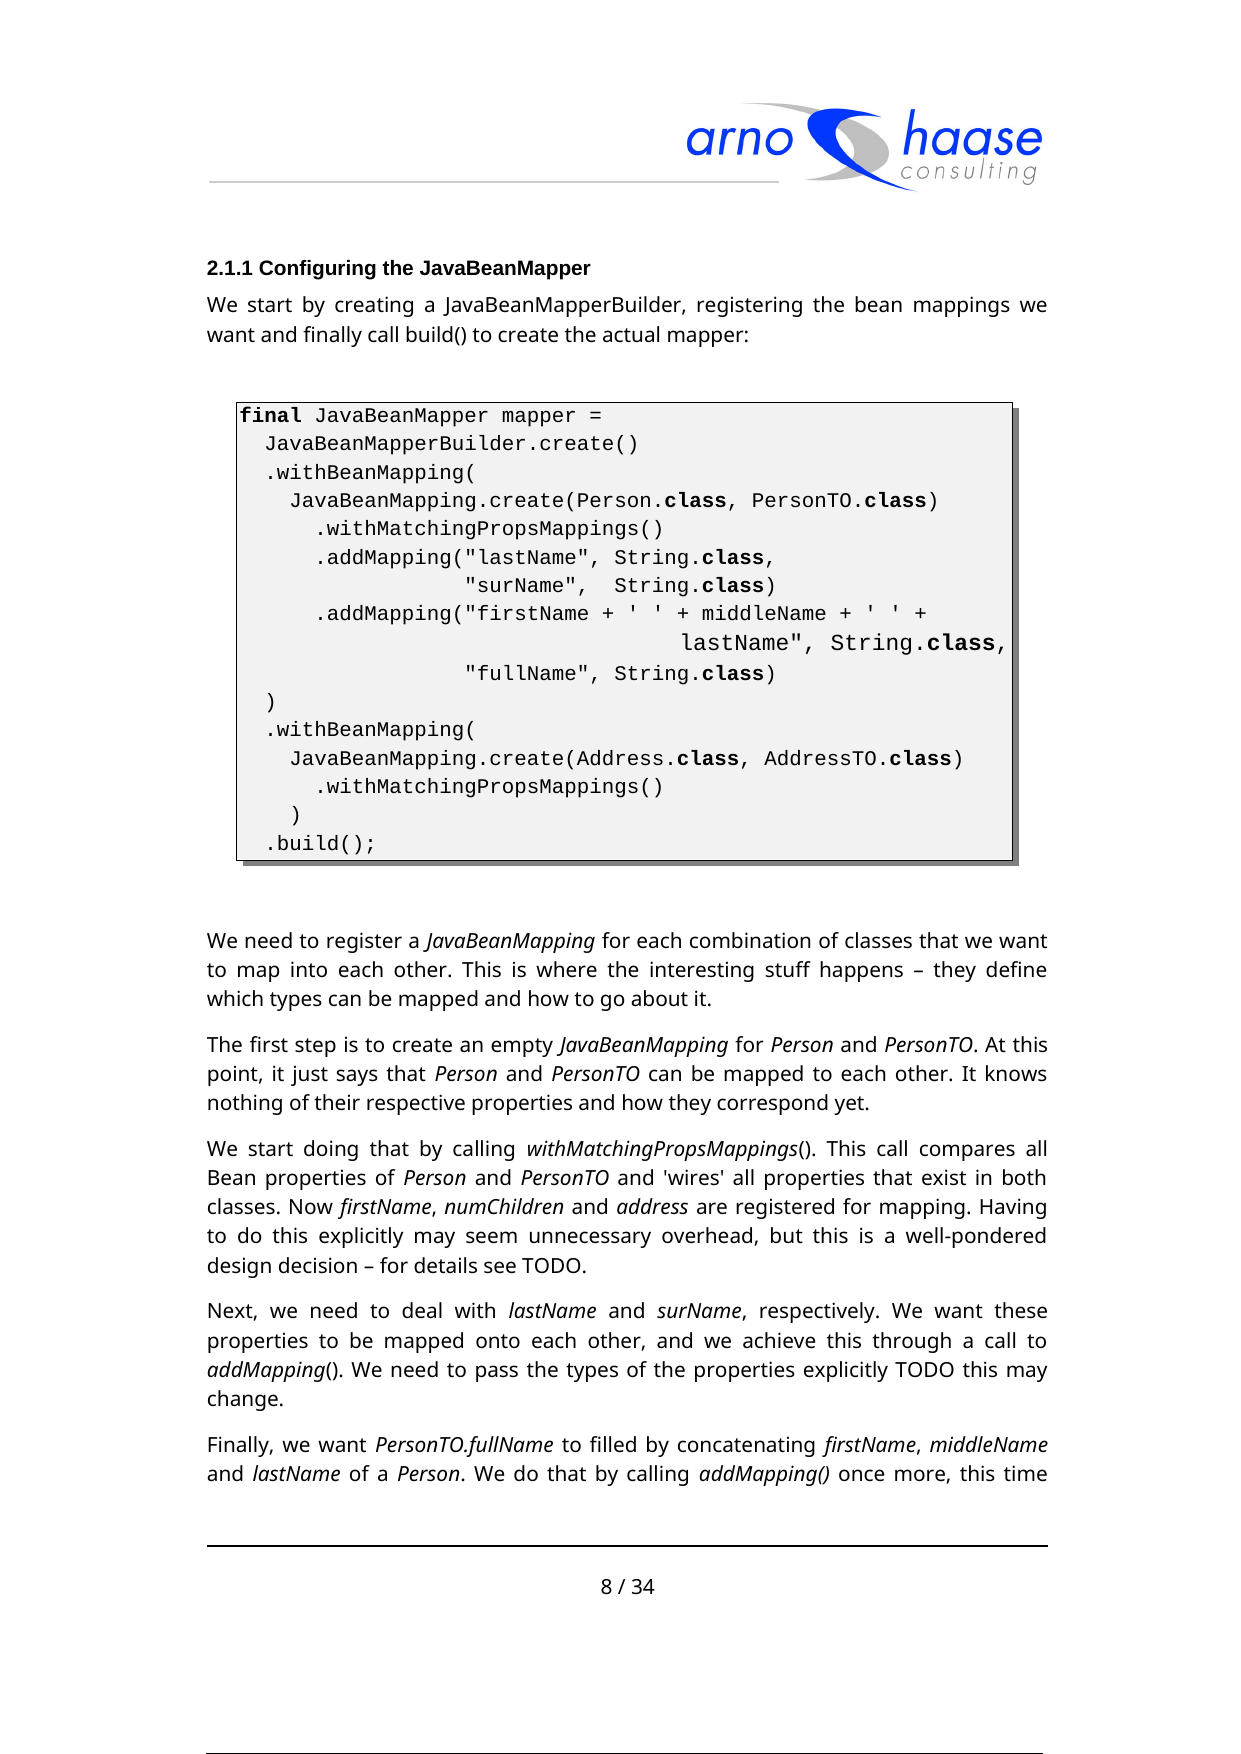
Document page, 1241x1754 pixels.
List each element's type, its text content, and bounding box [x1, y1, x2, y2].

text Finally, we want PersonTO.fullName to filled by concatenating firstName, middleName and lastName of a Person. We do that by calling addMapping() once more, this time [207, 1429, 1048, 1487]
subtitle Configuring the JavaBeanMapper [207, 252, 1048, 281]
text Next, we need to deal with lastName and surName, respectively. We want these properties to be mapped onto each other, and we achieve this through a call to addMapping(). We need to pass the types of the properties explicitly TODO this may change. [207, 1296, 1048, 1412]
text JavaBeanMapperBuilder.create() [237, 430, 1012, 457]
text "surName", String.class) [237, 572, 1012, 599]
picture [656, 78, 1072, 208]
text JavaBeanMapping.create(Address.class, AddressTO.class) [237, 745, 1012, 771]
text We need to register a JavaBeanMapping for each combination of classes that we want to map into each other. This is where the interesting stuff happens – they define which types can be mapped and how to go about it. [207, 925, 1048, 1012]
text .build(); [237, 830, 1012, 859]
text .withBeanMapping( [237, 459, 1012, 485]
text We start by creating a JavaBeanMapperBuilder, registering the bean mappings we want and finally call build() to create the actual mapper: [207, 289, 1048, 348]
text final JavaBeanMapper mapper = [237, 403, 1012, 429]
text We start doing that by calling withMatchingPropsMappings(). This call compares all Bean properties of Person and PersonTO and 'wires' all properties that exist in both classes. Now firstName, numChildren and address are registered for mapping. Having to do this explicitly may seem unnecessary overhead, but this is a well-pondered design decision – for details see TODO. [207, 1133, 1048, 1279]
text .addMapping("firstName + ' ' + middleName + ' ' + [237, 600, 1012, 627]
text .addMapping("lastName", String.class, [237, 544, 1012, 570]
text lastName", String.class, [237, 629, 1012, 658]
text .withMatchingPropsMappings() [237, 773, 1012, 800]
text "fullName", String.class) [237, 660, 1012, 686]
text ) [237, 801, 1012, 828]
text ) [237, 688, 1012, 715]
text JavaBeanMapping.create(Person.class, PersonTO.class) [237, 487, 1012, 514]
text .withBeanMapping( [237, 716, 1012, 743]
text .withMatchingPropsMappings() [237, 515, 1012, 542]
text The first step is to create an empty JavaBeanMapping for Person and PersonTO. At this point, it just says that Person and PersonTO can be mapped to each other. It knows nothing of their respective properties and how they correspond yet. [207, 1029, 1048, 1116]
